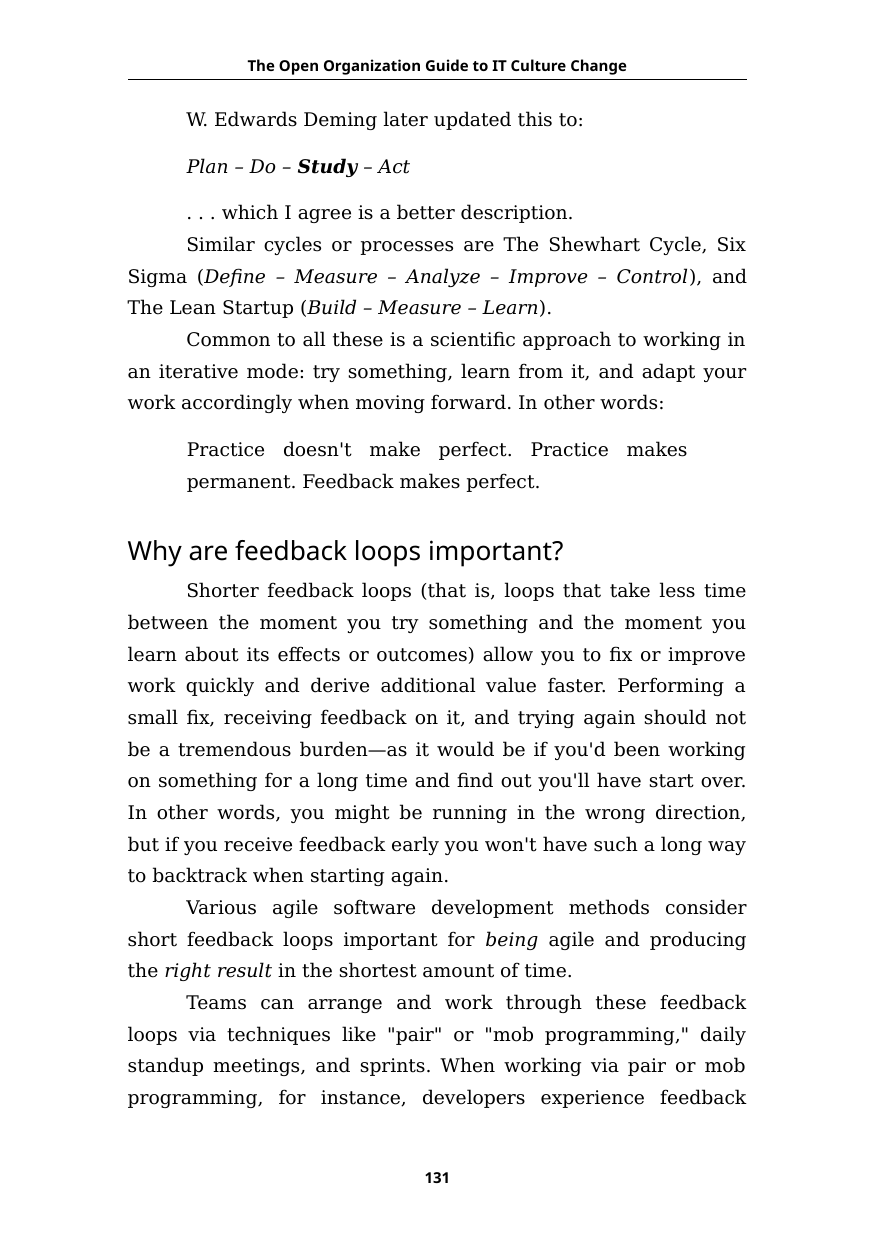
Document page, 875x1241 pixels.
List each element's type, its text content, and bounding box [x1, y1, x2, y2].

text Practice doesn't make perfect. Practice makes permanent. Feedback makes perfect. [187, 439, 688, 493]
text Similar cycles or processes are The Shewhart Cycle, Six Sigma (Define – Measure – Analyze – Improve – Control), and The Lean Startup (Build – Measure – Learn). [127, 234, 747, 319]
text Various agile software development methods consider short feedback loops important for being agile and producing the right result in the shortest amount of time. [127, 897, 747, 982]
text Teams can arrange and work through these feedback loops via techniques like "pair" or "mob programming," daily standup meetings, and sprints. When working via pair or mob programming, for instance, developers experience feedback [127, 992, 747, 1109]
text . . . which I agree is a better description. [127, 202, 747, 224]
text Common to all these is a scientific approach to working in an iterative mode: try something, learn from it, and adapt your work accordingly when moving forward. In other words: [127, 329, 747, 414]
text Plan – Do – Study – Act [187, 155, 688, 177]
text Shorter feedback loops (that is, loops that take less time between the moment you try something and the moment you learn about its effects or outcomes) allow you to fix or improve work quickly and derive additional value faster. Performing a small fix, receiving feedback on it, and trying again should not be a tremendous burden—as it would be if you'd been working on something for a long time and find out you'll have start over. In other words, you might be running in the wrong direction, but if you receive feedback early you won't have such a long way to backtrack when starting again. [127, 580, 747, 887]
text W. Edwards Deming later updated this to: [127, 109, 747, 131]
subtitle Why are feedback loops important? [127, 532, 747, 568]
